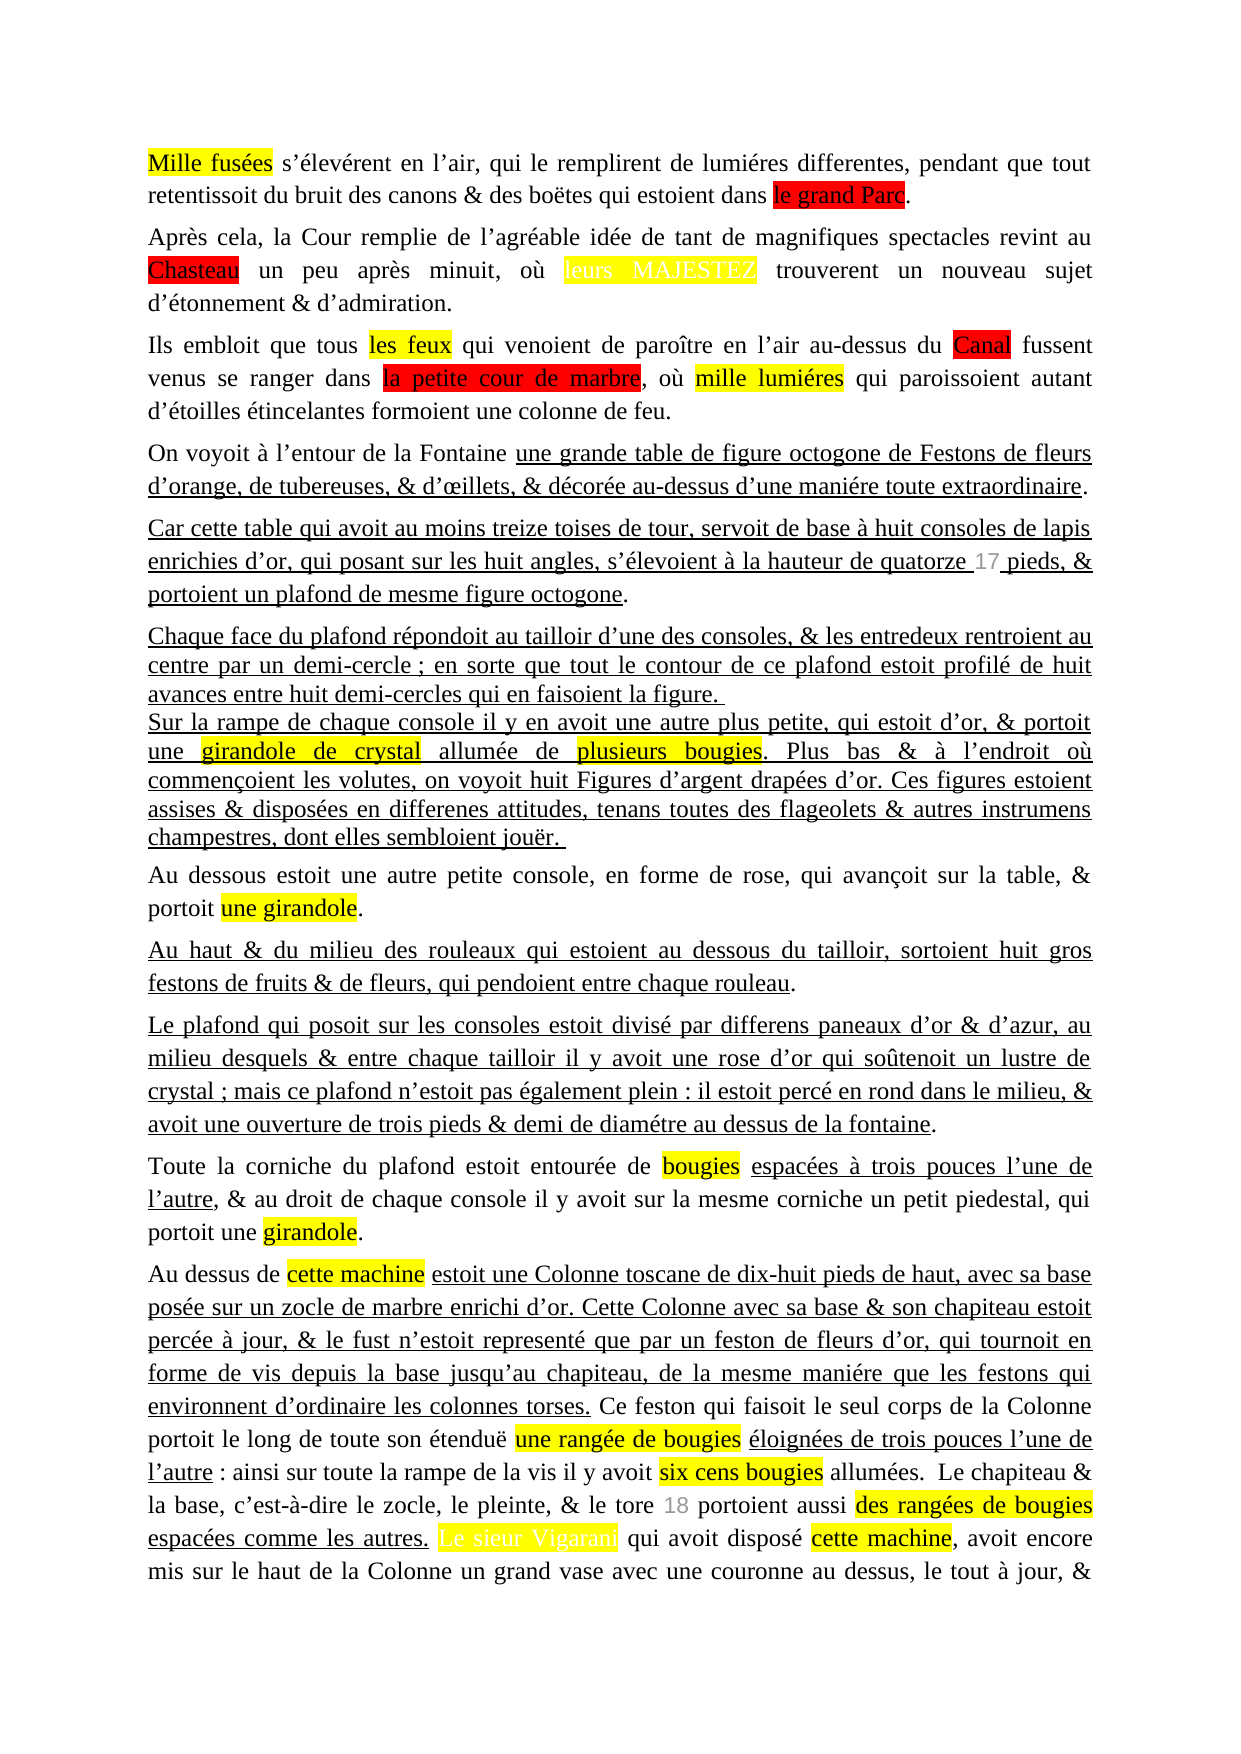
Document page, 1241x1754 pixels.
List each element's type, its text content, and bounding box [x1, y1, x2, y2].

text On voyoit à l’entour de la Fontaine une grande table de figure octogone de Festons de fleurs d’orange, de tubereuses, & d’œillets, & décorée au-dessus d’une maniére toute extraordinaire. [148, 438, 1093, 500]
text Après cela, la Cour remplie de l’agréable idée de tant de magnifiques spectacles revint au Chasteau un peu après minuit, où leurs MAJESTEZ trouverent un nouveau sujet d’étonnement & d’admiration. [148, 222, 1093, 317]
text Le plafond qui posoit sur les consoles estoit divisé par differens paneaux d’or & d’azur, au milieu desquels & entre chaque tailloir il y avoit une rose d’or qui soûtenoit un lustre de crystal ; mais ce plafond n’estoit pas également plein : il estoit percé en rond dans le milieu, & [148, 1010, 1093, 1101]
text assises & disposées en differenes attitudes, tenans toutes des flageolets & autres instrumens champestres, dont elles sembloient jouër. [148, 791, 1093, 851]
text Car cette table qui avoit au moins treize toises de tour, servoit de base à huit consoles de lapis enrichies d’or, qui posant sur les huit angles, s’élevoient à la hauteur de quatorze 17 pieds, & [148, 513, 1093, 571]
text Chaque face du plafond répondoit au tailloir d’une des consoles, & les entredeux rentroient au [148, 621, 1093, 646]
text forme de vis depuis la base jusqu’au chapiteau, de la mesme maniére que les festons qui environnent d’ordinaire les colonnes torses. Ce feston qui faisoit le seul corps de la Colonne portoit le long de toute son étenduë une rangée de bougies éloignées de trois pouces l’une de l’autre : ainsi sur toute la rampe de la vis il y avoit six cens bougies allumées. Le chapiteau & la base, c’est-à-dire le zocle, le pleinte, & le tore 18 portoient aussi des rangées de bougies espacées comme les autres. Le sieur Vigarani qui avoit disposé cette machine, avoit encore mis sur le haut de la Colonne un grand vase avec une couronne au dessus, le tout à jour, & [148, 1351, 1093, 1584]
text Sur la rampe de chaque console il y en avoit une autre plus petite, qui estoit d’or, & portoit une girandole de crystal allumée de plusieurs bougies. Plus bas & à l’endroit où [148, 707, 1093, 761]
text Mille fusées s’élevérent en l’air, qui le remplirent de lumiéres differentes, pendant que tout retentissoit du bruit des canons & des boëtes qui estoient dans le grand Parc. [148, 148, 1093, 209]
text commençoient les volutes, on voyoit huit Figures d’argent drapées d’or. Ces figures estoient [148, 763, 1093, 790]
text Au haut & du milieu des rouleaux qui estoient au dessous du tailloir, sortoient huit gros [148, 935, 1093, 960]
text Au dessous estoit une autre petite console, en forme de rose, qui avançoit sur la table, & portoit une girandole. [148, 860, 1093, 922]
text avoit une ouverture de trois pieds & demi de diamétre au dessus de la fontaine. [148, 1102, 1093, 1138]
text Toute la corniche du plafond estoit entourée de bougies espacées à trois pouces l’une de l’autre, & au droit de chaque console il y avoit sur la mesme corniche un petit piedestal, qui portoit une girandole. [148, 1151, 1093, 1246]
text portoient un plafond de mesme figure octogone. [148, 573, 1093, 608]
text festons de fruits & de fleurs, qui pendoient entre chaque rouleau. [148, 961, 1093, 997]
text Ils embloit que tous les feux qui venoient de paroître en l’air au-dessus du Canal fussent venus se ranger dans la petite cour de marbre, où mille lumiéres qui paroissoient autant d’étoilles étincelantes formoient une colonne de feu. [148, 330, 1093, 425]
text Au dessus de cette machine estoit une Colonne toscane de dix-huit pieds de haut, avec sa base posée sur un zocle de marbre enrichi d’or. Cette Colonne avec sa base & son chapiteau estoit percée à jour, & le fust n’estoit representé que par un feston de fleurs d’or, qui tournoit en [148, 1259, 1093, 1350]
text centre par un demi-cercle ; en sorte que tout le contour de ce plafond estoit profilé de huit avances entre huit demi-cercles qui en faisoient la figure. [148, 648, 1093, 707]
